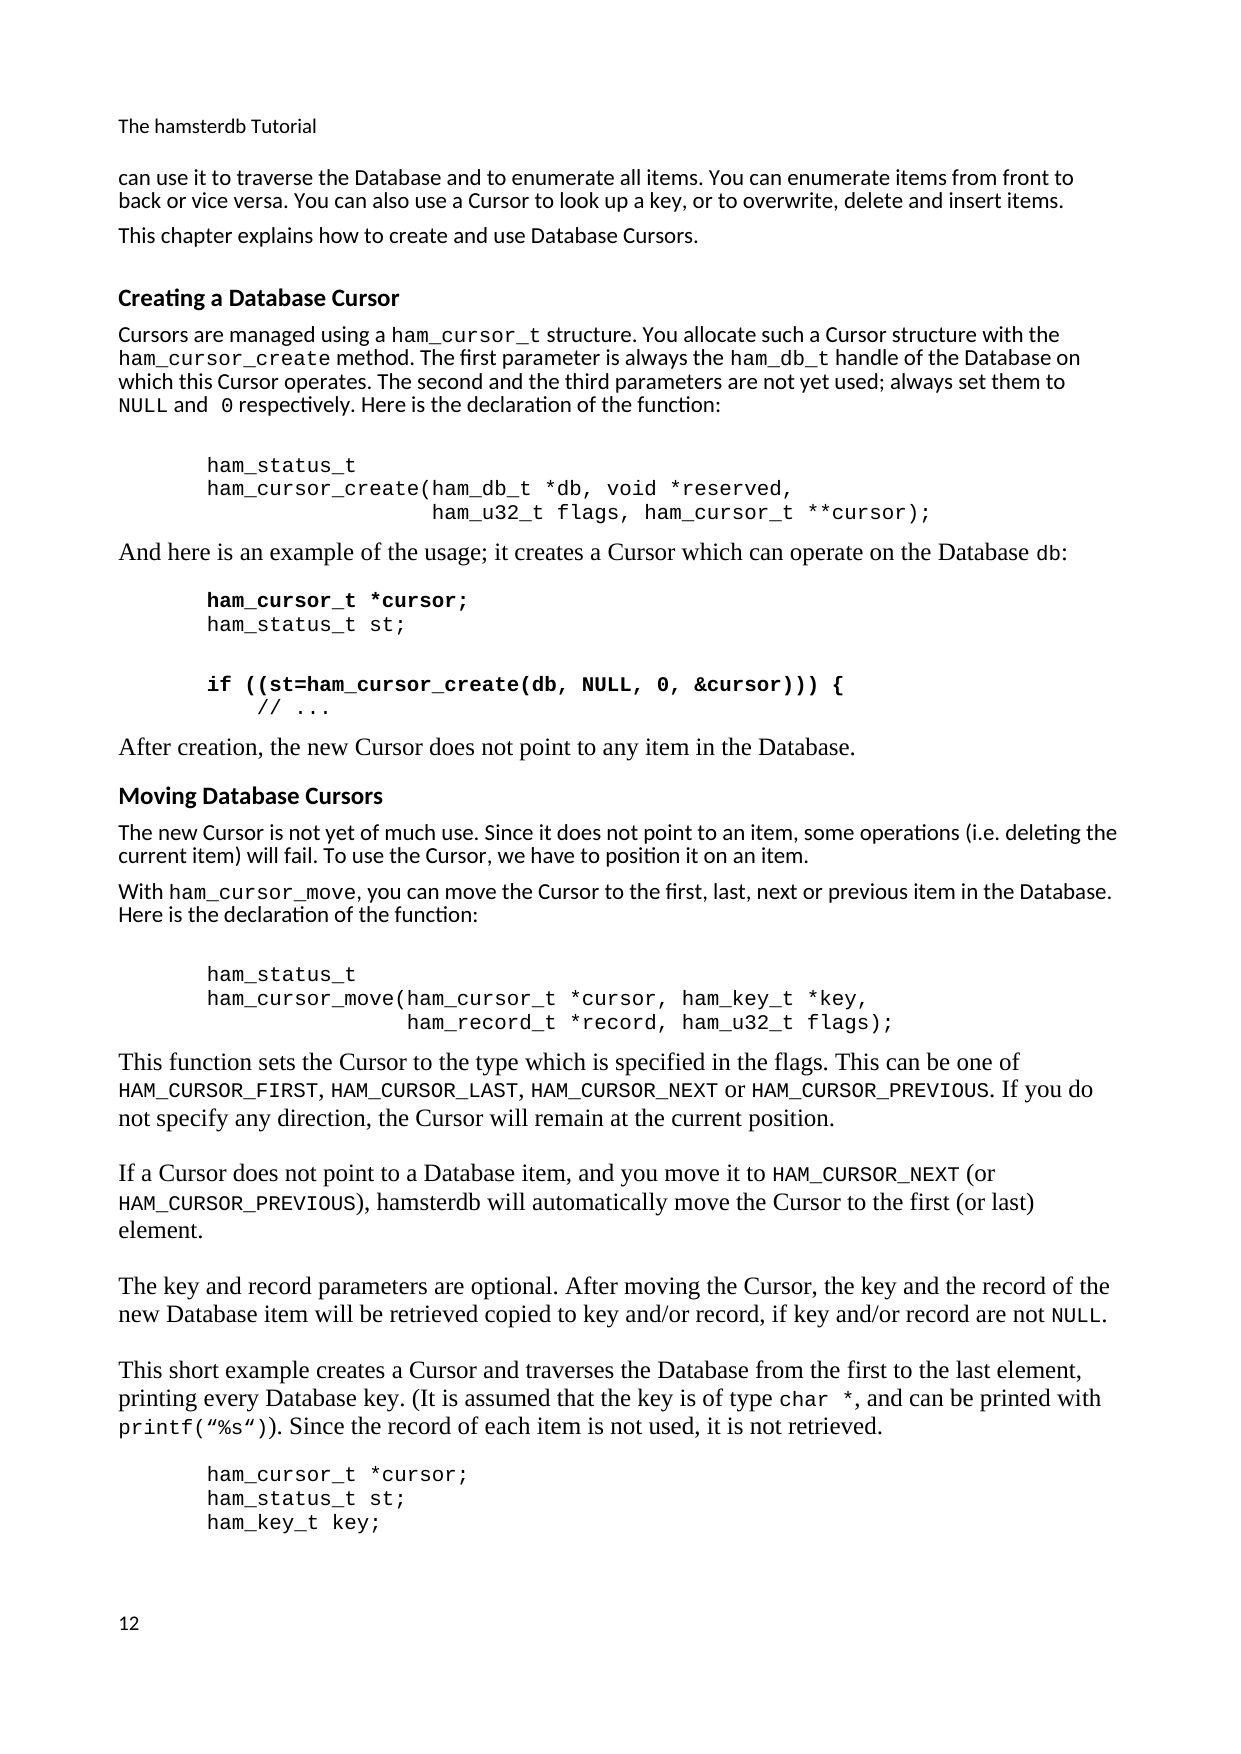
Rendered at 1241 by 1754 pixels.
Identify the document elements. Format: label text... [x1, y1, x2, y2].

subtitle Creating a Database Cursor [118, 287, 1122, 312]
text With ham_cursor_move, you can move the Cursor to the first, last, next or previous item in the Database. Here is the declaration of the function: [118, 882, 1122, 928]
text This short example creates a Cursor and traverses the Database from the first to the last element, printing every Database key. (It is assumed that the key is of type char *, and can be printed with printf(“%s“)). Since the record of each item is not used, it is not retrieved. [118, 1356, 1122, 1441]
text The key and record parameters are optional. After moving the Cursor, the key and the record of the new Database item will be retrieved copied to key and/or record, if key and/or record are not NULL. [118, 1272, 1122, 1328]
text And here is an example of the usage; it creates a Cursor which can operate on the Database db: [118, 538, 1122, 567]
text This function sets the Cursor to the type which is specified in the flags. This can be one of HAM_CURSOR_FIRST, HAM_CURSOR_LAST, HAM_CURSOR_NEXT or HAM_CURSOR_PREVIOUS. If you do not specify any direction, the Cursor will remain at the current position. [118, 1048, 1122, 1132]
subtitle Moving Database Cursors [118, 786, 1122, 811]
text This chapter explains how to create and use Database Cursors. [118, 227, 1122, 250]
text The new Cursor is not yet of much use. Since it does not point to an item, some operations (i.e. deleting the current item) will fail. To use the Cursor, we have to position it on an item. [118, 823, 1122, 869]
text ham_status_t ham_cursor_move(ham_cursor_t *cursor, ham_key_t *key, ham_record_t *record, ham_u32_t flags); [207, 964, 1122, 1035]
text After creation, the new Cursor does not point to any item in the Database. [118, 733, 1122, 761]
text ham_cursor_t *cursor; ham_status_t st; [207, 590, 1122, 637]
text Cursors are managed using a ham_cursor_t structure. You allocate such a Cursor structure with the ham_cursor_create method. The first parameter is always the ham_db_t handle of the Database on which this Cursor operates. The second and the third parameters are not yet used; always set them to NULL and 0 respectively. Here is the declaration of the function: [118, 325, 1122, 418]
text ham_cursor_t *cursor; ham_status_t st; ham_key_t key; [207, 1464, 1122, 1535]
text ham_status_t ham_cursor_create(ham_db_t *db, void *reserved, ham_u32_t flags, ham_cursor_t **cursor); [207, 455, 1122, 526]
text if ((st=ham_cursor_create(db, NULL, 0, &cursor))) { // ... [207, 673, 1122, 721]
text If a Cursor does not point to a Database item, and you move it to HAM_CURSOR_NEXT (or HAM_CURSOR_PREVIOUS), hamsterdb will automatically move the Cursor to the first (or last) element. [118, 1159, 1122, 1244]
text can use it to traverse the Database and to enumerate all items. You can enumerate items from front to back or vice versa. You can also use a Cursor to look up a key, or to overwrite, delete and insert items. [118, 168, 1122, 214]
